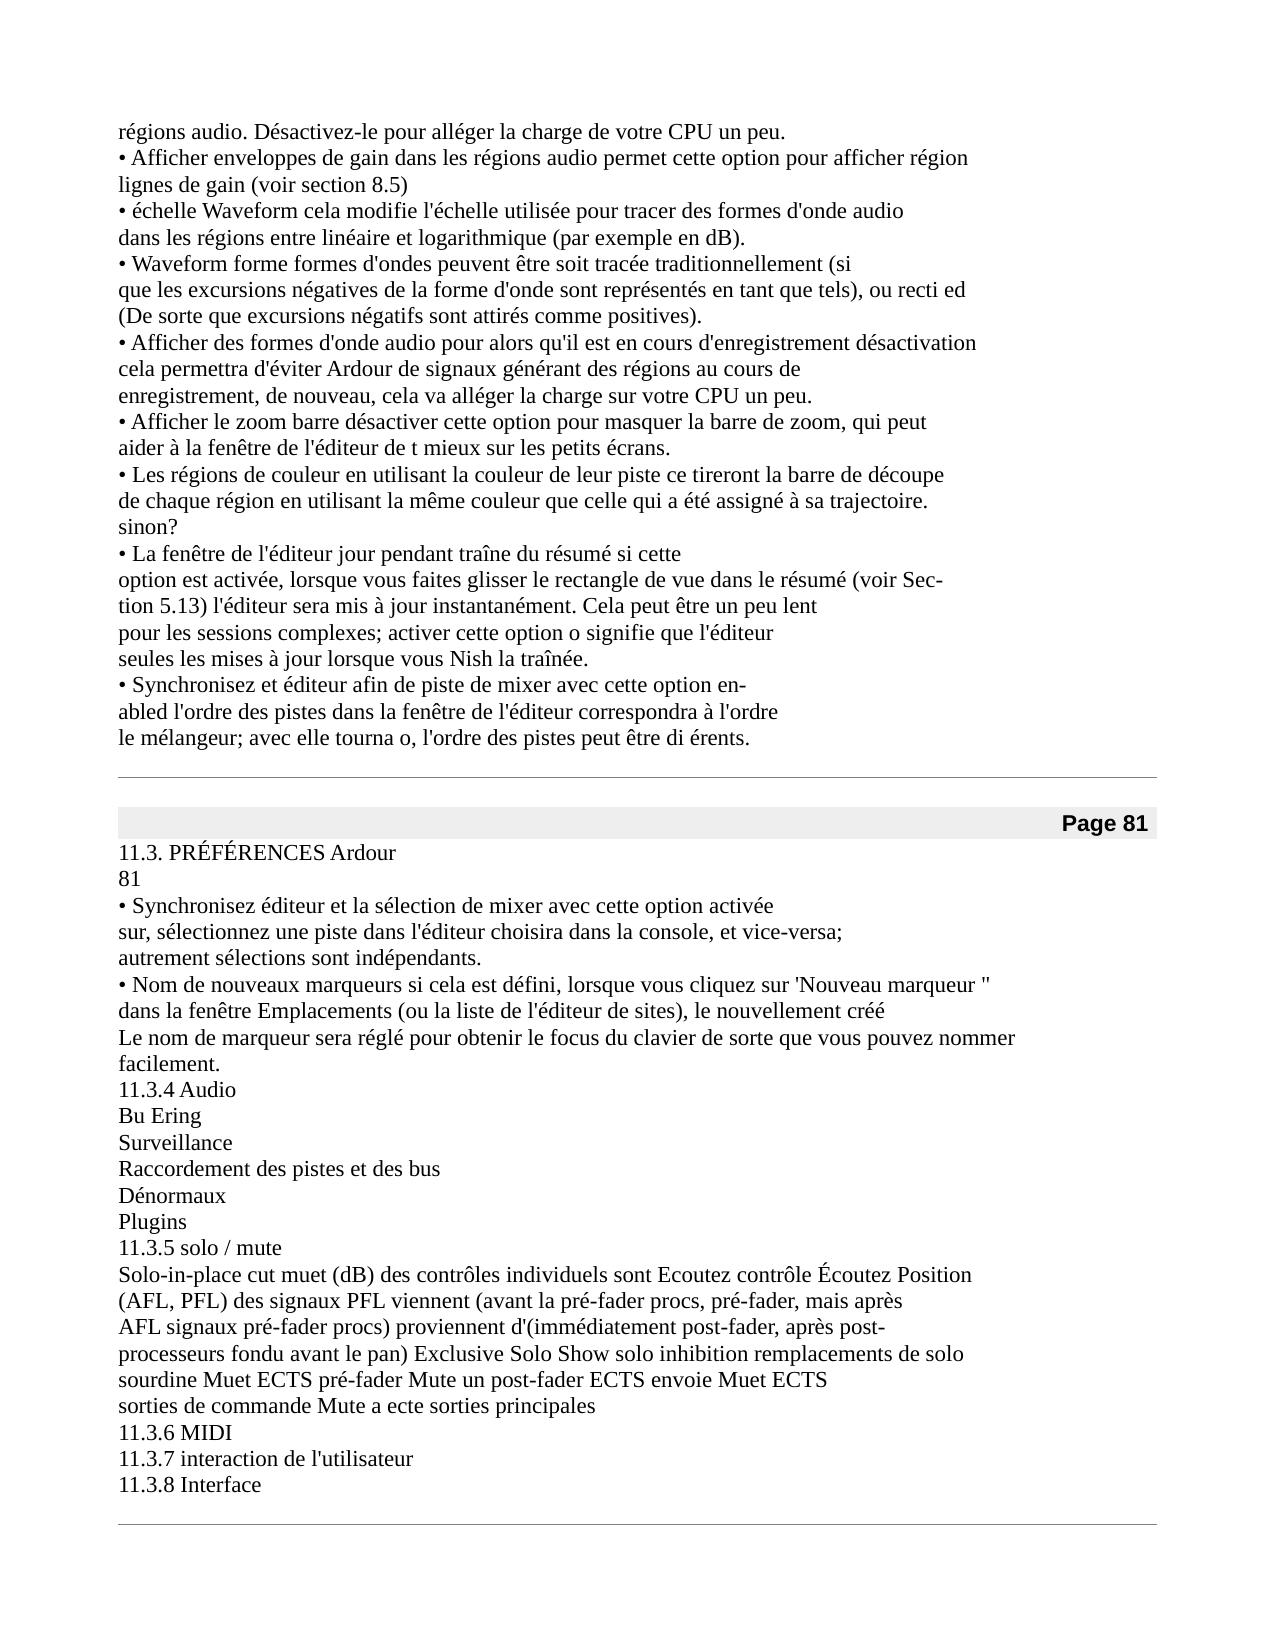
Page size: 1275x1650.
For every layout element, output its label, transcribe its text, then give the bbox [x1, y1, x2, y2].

text Plugins [118, 1208, 1157, 1234]
text dans les régions entre linéaire et logarithmique (par exemple en dB). [118, 223, 1157, 250]
text dans la fenêtre Emplacements (ou la liste de l'éditeur de sites), le nouvellement créé [118, 997, 1157, 1023]
text lignes de gain (voir section 8.5) [118, 171, 1157, 197]
text • Afficher enveloppes de gain dans les régions audio permet cette option pour afficher région [118, 144, 1157, 171]
text pour les sessions complexes; activer cette option o signifie que l'éditeur [118, 619, 1157, 645]
text 81 [118, 865, 1157, 892]
text • Waveform forme formes d'ondes peuvent être soit tracée traditionnellement (si [118, 250, 1157, 276]
text 11.3.8 Interface [118, 1472, 1157, 1498]
text • Nom de nouveaux marqueurs si cela est défini, lorsque vous cliquez sur 'Nouveau marqueur " [118, 971, 1157, 997]
text régions audio. Désactivez-le pour alléger la charge de votre CPU un peu. [118, 118, 1157, 144]
text le mélangeur; avec elle tourna o, l'ordre des pistes peut être di érents. [118, 724, 1157, 751]
text Surveillance [118, 1129, 1157, 1155]
text • Synchronisez éditeur et la sélection de mixer avec cette option activée [118, 892, 1157, 918]
text • Synchronisez et éditeur afin de piste de mixer avec cette option en- [118, 672, 1157, 698]
text • Les régions de couleur en utilisant la couleur de leur piste ce tireront la barre de découpe [118, 461, 1157, 487]
text • Afficher le zoom barre désactiver cette option pour masquer la barre de zoom, qui peut [118, 408, 1157, 434]
text Dénormaux [118, 1182, 1157, 1208]
table_header Page 81 [118, 807, 1157, 839]
text que les excursions négatives de la forme d'onde sont représentés en tant que tels), ou recti ed [118, 276, 1157, 303]
text • Afficher des formes d'onde audio pour alors qu'il est en cours d'enregistrement désactivation [118, 329, 1157, 355]
text aider à la fenêtre de l'éditeur de t mieux sur les petits écrans. [118, 434, 1157, 461]
text sur, sélectionnez une piste dans l'éditeur choisira dans la console, et vice-versa; [118, 918, 1157, 944]
text enregistrement, de nouveau, cela va alléger la charge sur votre CPU un peu. [118, 382, 1157, 408]
text sourdine Muet ECTS pré-fader Mute un post-fader ECTS envoie Muet ECTS [118, 1366, 1157, 1392]
text 11.3.5 solo / mute [118, 1234, 1157, 1261]
text 11.3.4 Audio [118, 1076, 1157, 1103]
text abled l'ordre des pistes dans la fenêtre de l'éditeur correspondra à l'ordre [118, 698, 1157, 724]
text processeurs fondu avant le pan) Exclusive Solo Show solo inhibition remplacements de solo [118, 1340, 1157, 1366]
text AFL signaux pré-fader procs) proviennent d'(immédiatement post-fader, après post- [118, 1313, 1157, 1340]
text 11.3. PRÉFÉRENCES Ardour [118, 839, 1157, 865]
text option est activée, lorsque vous faites glisser le rectangle de vue dans le résumé (voir Sec- [118, 566, 1157, 592]
text tion 5.13) l'éditeur sera mis à jour instantanément. Cela peut être un peu lent [118, 592, 1157, 619]
text de chaque région en utilisant la même couleur que celle qui a été assigné à sa trajectoire. [118, 487, 1157, 513]
text (AFL, PFL) des signaux PFL viennent (avant la pré-fader procs, pré-fader, mais après [118, 1287, 1157, 1313]
text • La fenêtre de l'éditeur jour pendant traîne du résumé si cette [118, 540, 1157, 566]
text Bu Ering [118, 1103, 1157, 1129]
text facilement. [118, 1050, 1157, 1076]
text Le nom de marqueur sera réglé pour obtenir le focus du clavier de sorte que vous pouvez nommer [118, 1023, 1157, 1050]
text sinon? [118, 513, 1157, 540]
text 11.3.6 MIDI [118, 1419, 1157, 1445]
text autrement sélections sont indépendants. [118, 944, 1157, 971]
text 11.3.7 interaction de l'utilisateur [118, 1445, 1157, 1472]
text seules les mises à jour lorsque vous Nish la traînée. [118, 645, 1157, 672]
text Solo-in-place cut muet (dB) des contrôles individuels sont Ecoutez contrôle Écoutez Position [118, 1261, 1157, 1287]
text sorties de commande Mute a ecte sorties principales [118, 1392, 1157, 1419]
text Raccordement des pistes et des bus [118, 1155, 1157, 1182]
text • échelle Waveform cela modifie l'échelle utilisée pour tracer des formes d'onde audio [118, 197, 1157, 223]
text cela permettra d'éviter Ardour de signaux générant des régions au cours de [118, 355, 1157, 382]
text (De sorte que excursions négatifs sont attirés comme positives). [118, 303, 1157, 329]
